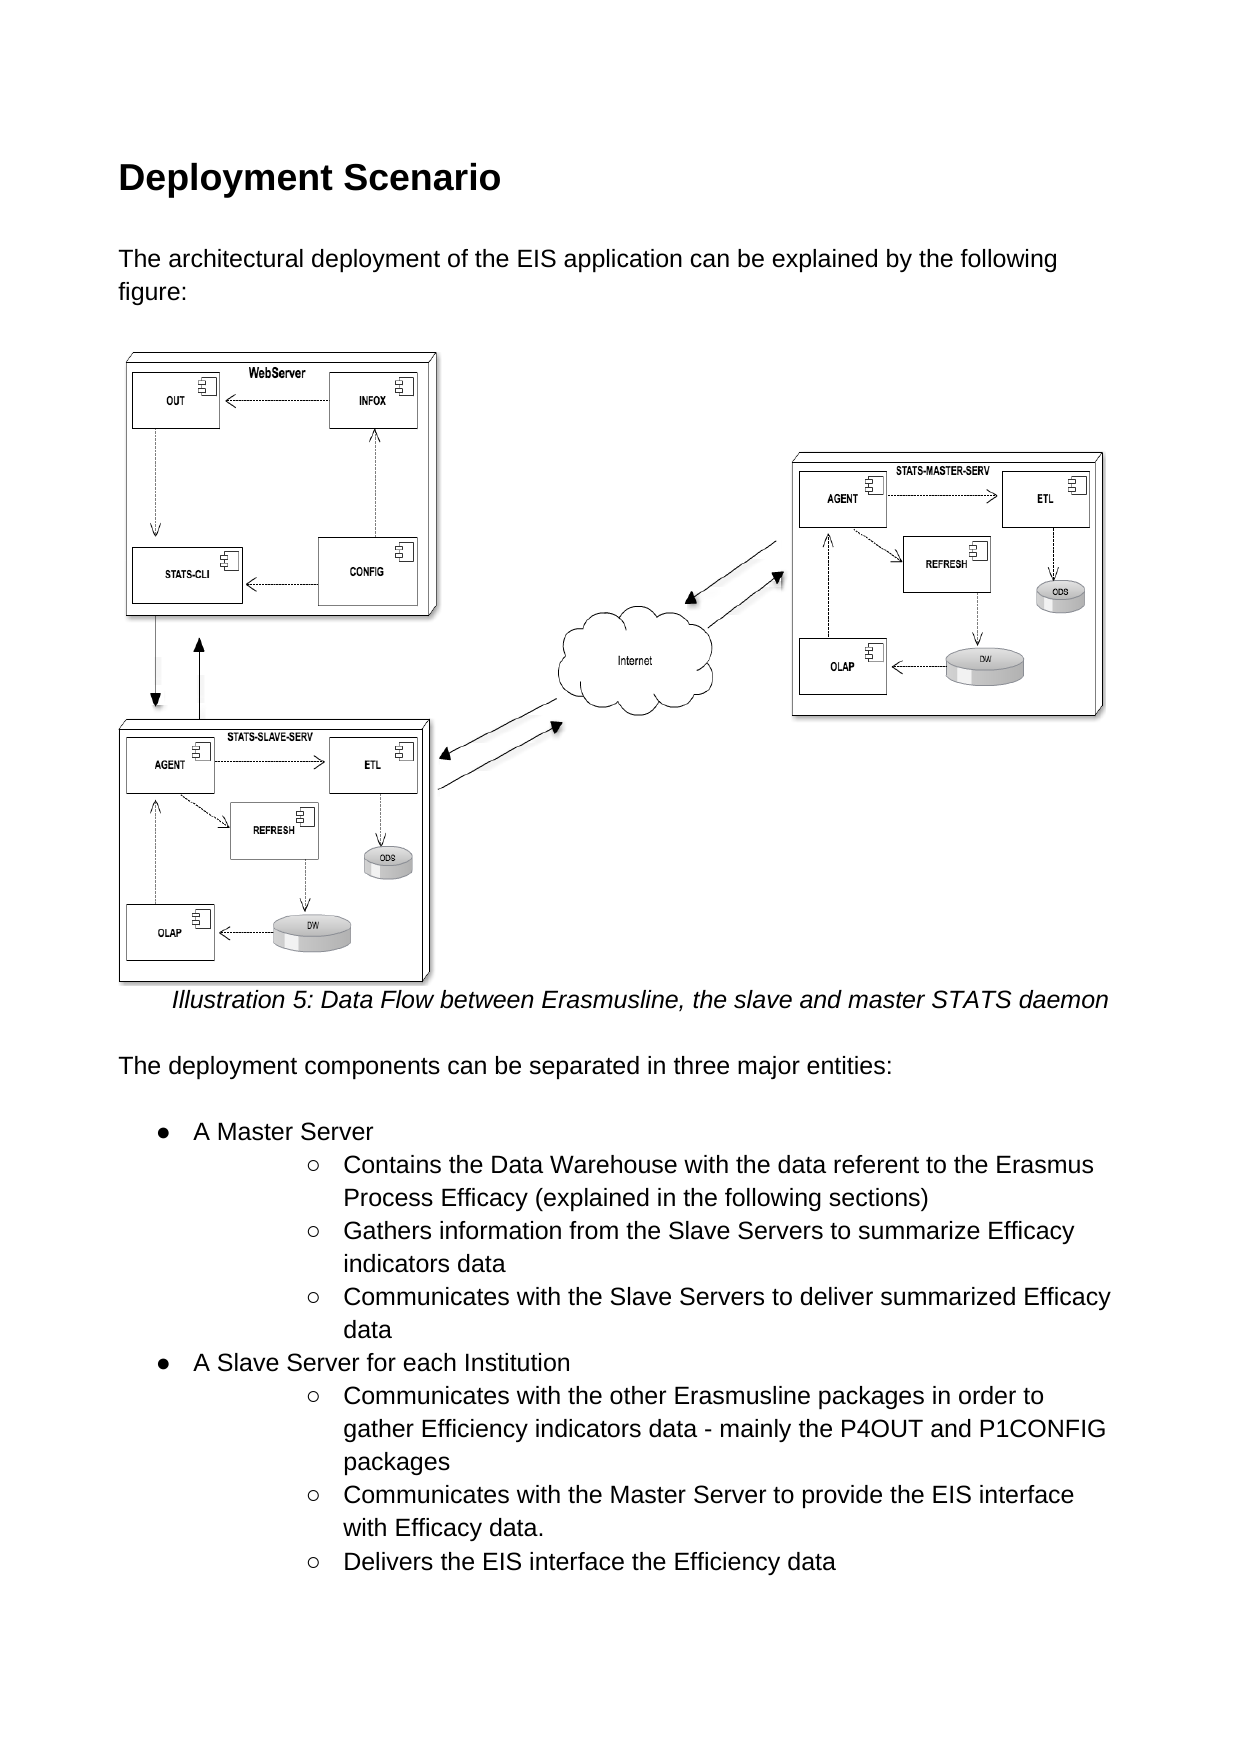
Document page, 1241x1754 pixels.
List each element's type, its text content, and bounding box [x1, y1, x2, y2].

list Gathers information from the Slave Servers to summarize Efficacy indicators data [306, 1216, 1122, 1278]
text The deployment components can be separated in three major entities: [118, 1051, 1122, 1080]
subtitle Deployment Scenario [118, 156, 1122, 199]
list A Slave Server for each Institution [193, 1348, 1122, 1377]
text The architectural deployment of the EIS application can be explained by the following figure: [118, 244, 1122, 306]
list Contains the Data Warehouse with the data referent to the Erasmus Process Efficacy (explained in the following sections) [306, 1150, 1122, 1212]
list Communicates with the other Erasmusline packages in order to gather Efficiency indicators data - mainly the P4OUT and P1CONFIG packages [306, 1381, 1122, 1476]
list Communicates with the Slave Servers to deliver summarized Efficacy data [306, 1282, 1122, 1344]
list A Master Server [193, 1117, 1122, 1146]
picture [118, 352, 1106, 986]
list Communicates with the Master Server to provide the EIS interface with Efficacy data. [306, 1480, 1122, 1542]
text Illustration 5: Data Flow between Erasmusline, the slave and master STATS daemon [118, 986, 1116, 1014]
list Delivers the EIS interface the Efficiency data [306, 1546, 1122, 1575]
